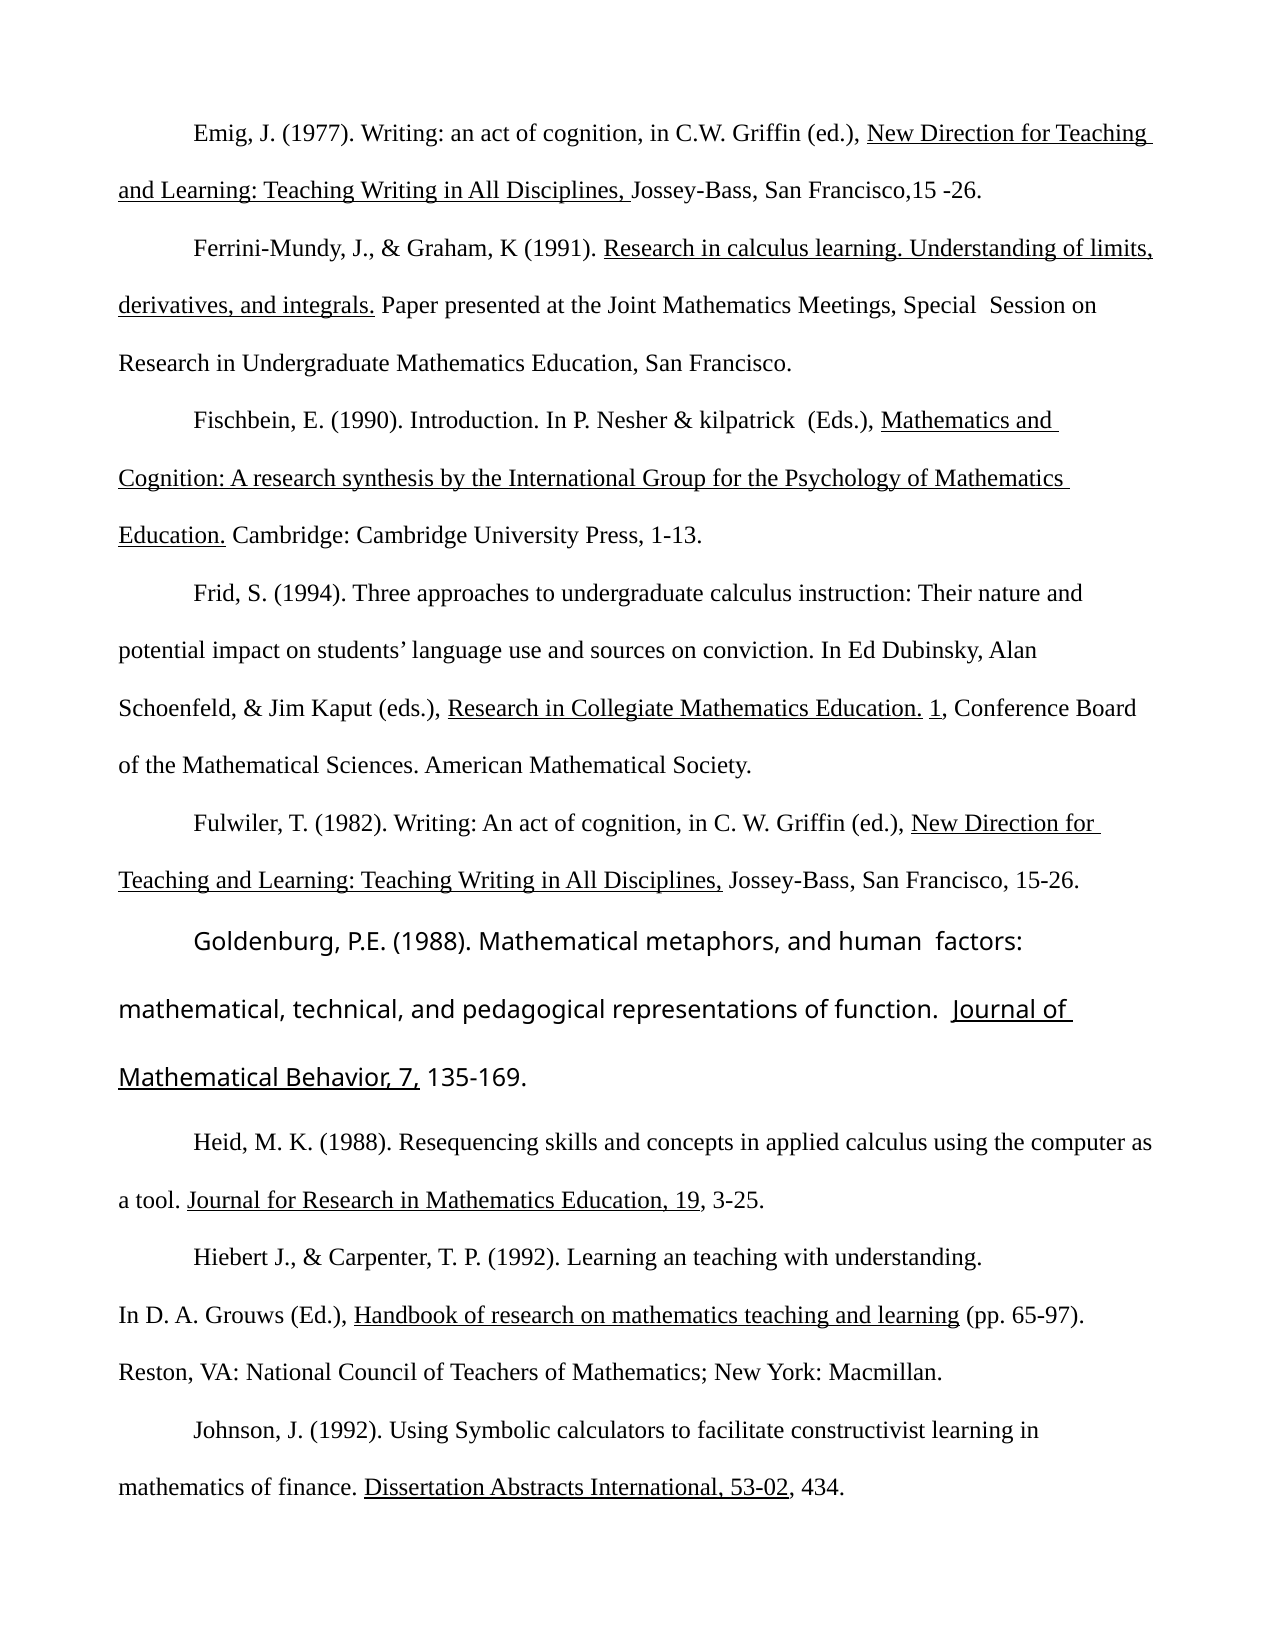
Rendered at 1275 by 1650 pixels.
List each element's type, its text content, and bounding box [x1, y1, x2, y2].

text Fulwiler, T. (1982). Writing: An act of cognition, in C. W. Griffin (ed.), New Direction for Teaching and Learning: Teaching Writing in All Disciplines, Jossey-Bass, San Francisco, 15-26. [118, 808, 1157, 894]
text Hiebert J., & Carpenter, T. P. (1992). Learning an teaching with understanding. [118, 1242, 1157, 1271]
text Frid, S. (1994). Three approaches to undergraduate calculus instruction: Their nature and potential impact on students’ language use and sources on conviction. In Ed Dubinsky, Alan Schoenfeld, & Jim Kaput (eds.), Research in Collegiate Mathematics Education. 1, Conference Board of the Mathematical Sciences. American Mathematical Society. [118, 578, 1157, 779]
text Emig, J. (1977). Writing: an act of cognition, in C.W. Griffin (ed.), New Direction for Teaching and Learning: Teaching Writing in All Disciplines, Jossey-Bass, San Francisco,15 -26. [118, 118, 1157, 204]
text Johnson, J. (1992). Using Symbolic calculators to facilitate constructivist learning in mathematics of finance. Dissertation Abstracts International, 53-02, 434. [118, 1415, 1157, 1501]
text Heid, M. K. (1988). Resequencing skills and concepts in applied calculus using the computer as a tool. Journal for Research in Mathematics Education, 19, 3-25. [118, 1127, 1157, 1214]
text In D. A. Grouws (Ed.), Handbook of research on mathematics teaching and learning (pp. 65-97). Reston, VA: National Council of Teachers of Mathematics; New York: Macmillan. [118, 1300, 1157, 1386]
text Fischbein, E. (1990). Introduction. In P. Nesher & kilpatrick (Eds.), Mathematics and Cognition: A research synthesis by the International Group for the Psychology of Mathematics Education. Cambridge: Cambridge University Press, 1-13. [118, 406, 1157, 549]
text Ferrini-Mundy, J., & Graham, K (1991). Research in calculus learning. Understanding of limits, derivatives, and integrals. Paper presented at the Joint Mathematics Meetings, Special Session on Research in Undergraduate Mathematics Education, San Francisco. [118, 233, 1157, 377]
text Goldenburg, P.E. (1988). Mathematical metaphors, and human factors: mathematical, technical, and pedagogical representations of function. Journal of Mathematical Behavior, 7, 135-169. [118, 923, 1157, 1093]
